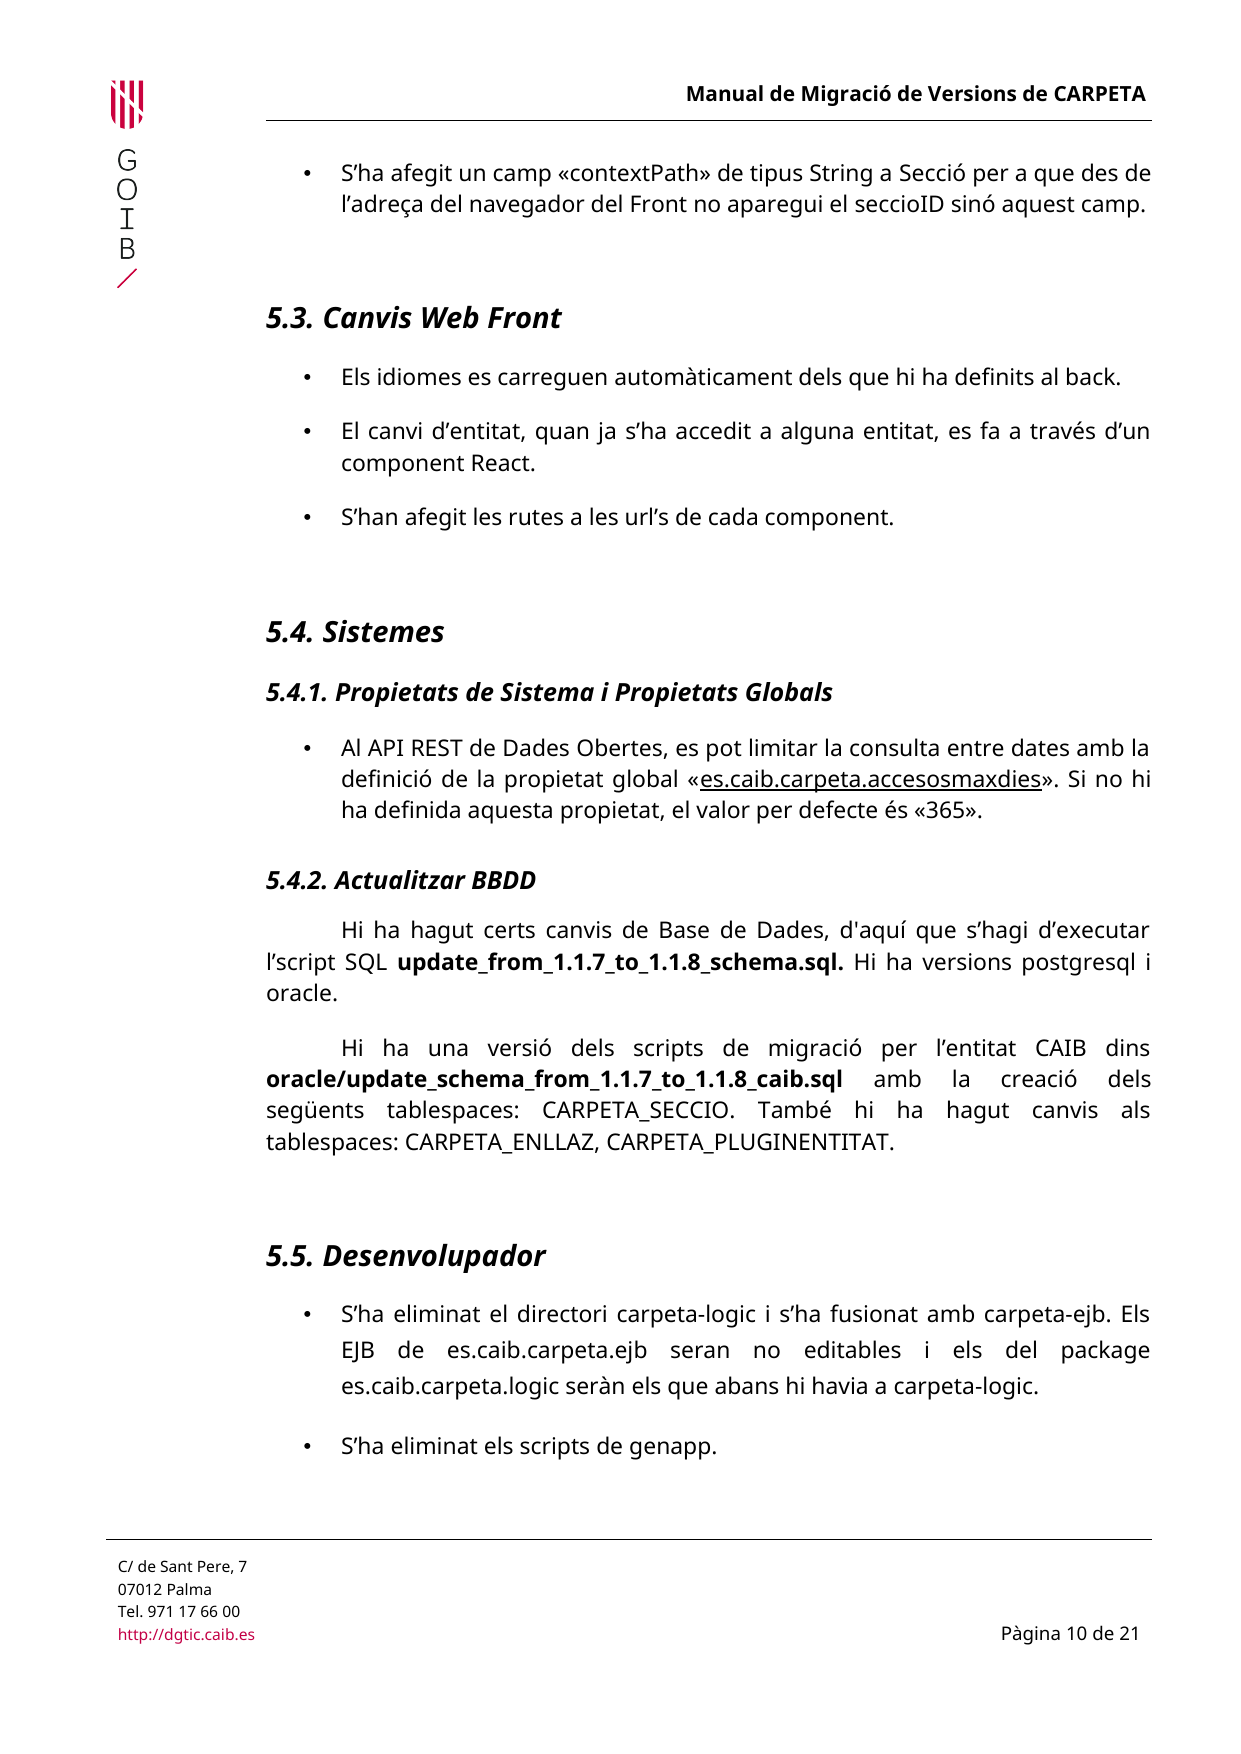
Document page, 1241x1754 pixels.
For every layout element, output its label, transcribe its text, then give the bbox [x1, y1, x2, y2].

list Hi ha una versió dels scripts de migració per l’entitat CAIB dins oracle/update_schema_from_1.1.7_to_1.1.8_caib.sql amb la creació dels següents tablespaces: CARPETA_SECCIO. També hi ha hagut canvis als tablespaces: CARPETA_ENLLAZ, CARPETA_PLUGINENTITAT. [266, 1032, 1152, 1157]
subtitle Actualitzar BBDD [266, 862, 1152, 896]
picture [82, 57, 172, 319]
list Hi ha hagut certs canvis de Base de Dades, d'aquí que s’hagi d’executar l’script SQL update_from_1.1.7_to_1.1.8_schema.sql. Hi ha versions postgresql i oracle. [266, 914, 1152, 1008]
list Els idiomes es carreguen automàticament dels que hi ha definits al back. [303, 361, 1152, 392]
subtitle Sistemes [266, 611, 1152, 651]
list S’ha eliminat els scripts de genapp. [303, 1429, 1152, 1461]
subtitle Desenvolupador [266, 1235, 1152, 1275]
list El canvi d’entitat, quan ja s’ha accedit a alguna entitat, es fa a través d’un component React. [303, 415, 1152, 478]
list S’han afegit les rutes a les url’s de cada component. [303, 501, 1152, 533]
list S’ha eliminat el directori carpeta-logic i s’ha fusionat amb carpeta-ejb. Els EJB de es.caib.carpeta.ejb seran no editables i els del package es.caib.carpeta.logic seràn els que abans hi havia a carpeta-logic. [303, 1298, 1152, 1401]
list S’ha afegit un camp «contextPath» de tipus String a Secció per a que des de l’adreça del navegador del Front no aparegui el seccioID sinó aquest camp. [303, 156, 1152, 219]
subtitle Propietats de Sistema i Propietats Globals [266, 674, 1152, 708]
subtitle Canvis Web Front [266, 297, 1152, 337]
list Al API REST de Dades Obertes, es pot limitar la consulta entre dates amb la definició de la propietat global «es.caib.carpeta.accesosmaxdies». Si no hi ha definida aquesta propietat, el valor per defecte és «365». [303, 732, 1152, 826]
